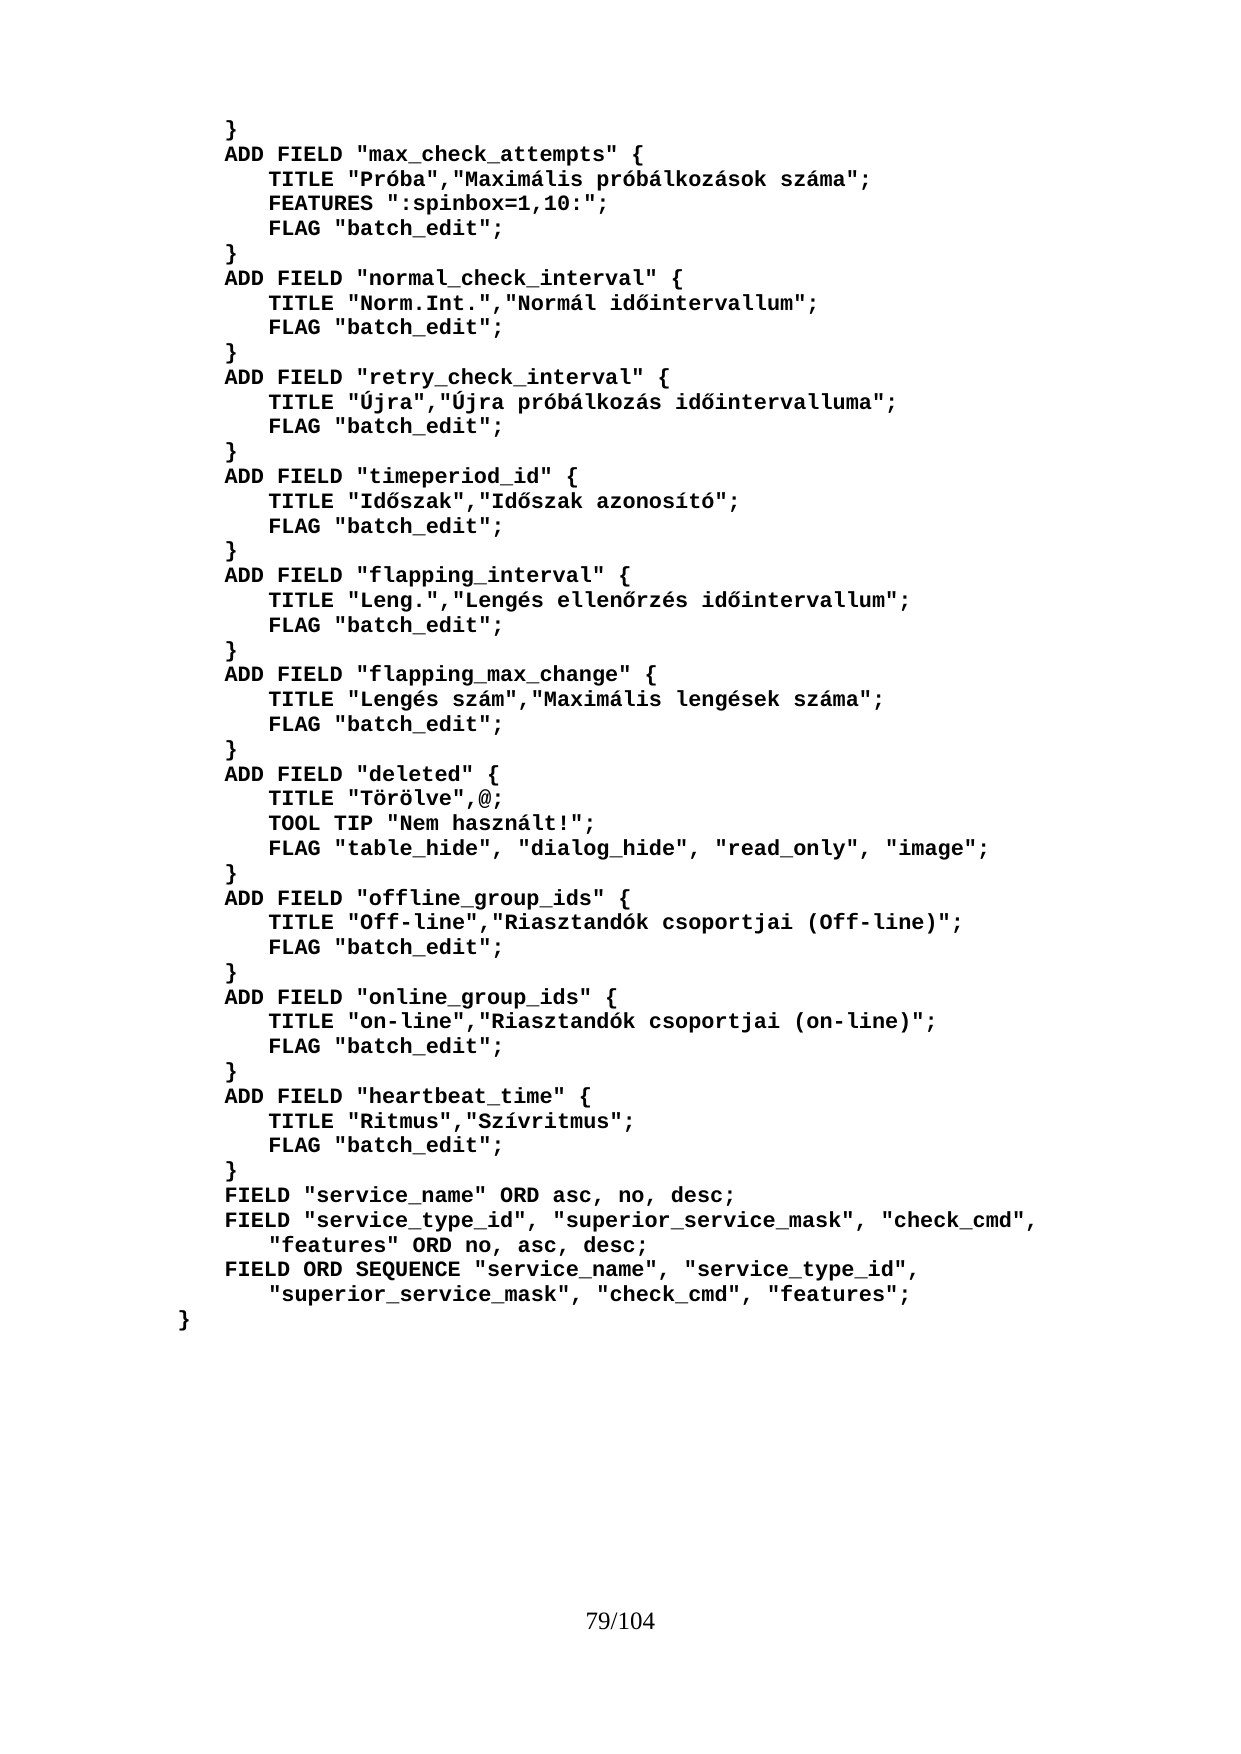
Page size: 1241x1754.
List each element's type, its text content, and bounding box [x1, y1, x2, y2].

text ADD FIELD "offline_group_ids" { TITLE "Off-line","Riasztandók csoportjai (Off-line)"; FLAG "batch_edit"; } [177, 887, 1122, 986]
text ADD FIELD "timeperiod_id" { TITLE "Időszak","Időszak azonosító"; FLAG "batch_edit"; } [177, 465, 1122, 564]
text ADD FIELD "max_check_attempts" { TITLE "Próba","Maximális próbálkozások száma"; FEATURES ":spinbox=1,10:"; FLAG "batch_edit"; } [177, 143, 1122, 267]
text ADD FIELD "normal_check_interval" { TITLE "Norm.Int.","Normál időintervallum"; FLAG "batch_edit"; } [177, 267, 1122, 366]
text ADD FIELD "online_group_ids" { TITLE "on-line","Riasztandók csoportjai (on-line)"; FLAG "batch_edit"; } [177, 986, 1122, 1085]
text ADD FIELD "flapping_interval" { TITLE "Leng.","Lengés ellenőrzés időintervallum"; FLAG "batch_edit"; } [177, 564, 1122, 663]
text ADD FIELD "flapping_max_change" { TITLE "Lengés szám","Maximális lengések száma"; FLAG "batch_edit"; } [177, 663, 1122, 763]
text } [177, 118, 1122, 143]
text FIELD "service_name" ORD asc, no, desc; FIELD "service_type_id", "superior_service_mask", "check_cmd", "features" ORD no, asc, desc; FIELD ORD SEQUENCE "service_name", "service_type_id", "superior_service_mask", "check_cmd", "features"; } [177, 1184, 1122, 1333]
text ADD FIELD "deleted" { TITLE "Törölve",@; TOOL TIP "Nem használt!"; FLAG "table_hide", "dialog_hide", "read_only", "image"; } [177, 763, 1122, 887]
text ADD FIELD "retry_check_interval" { TITLE "Újra","Újra próbálkozás időintervalluma"; FLAG "batch_edit"; } [177, 366, 1122, 465]
text ADD FIELD "heartbeat_time" { TITLE "Ritmus","Szívritmus"; FLAG "batch_edit"; } [177, 1085, 1122, 1184]
